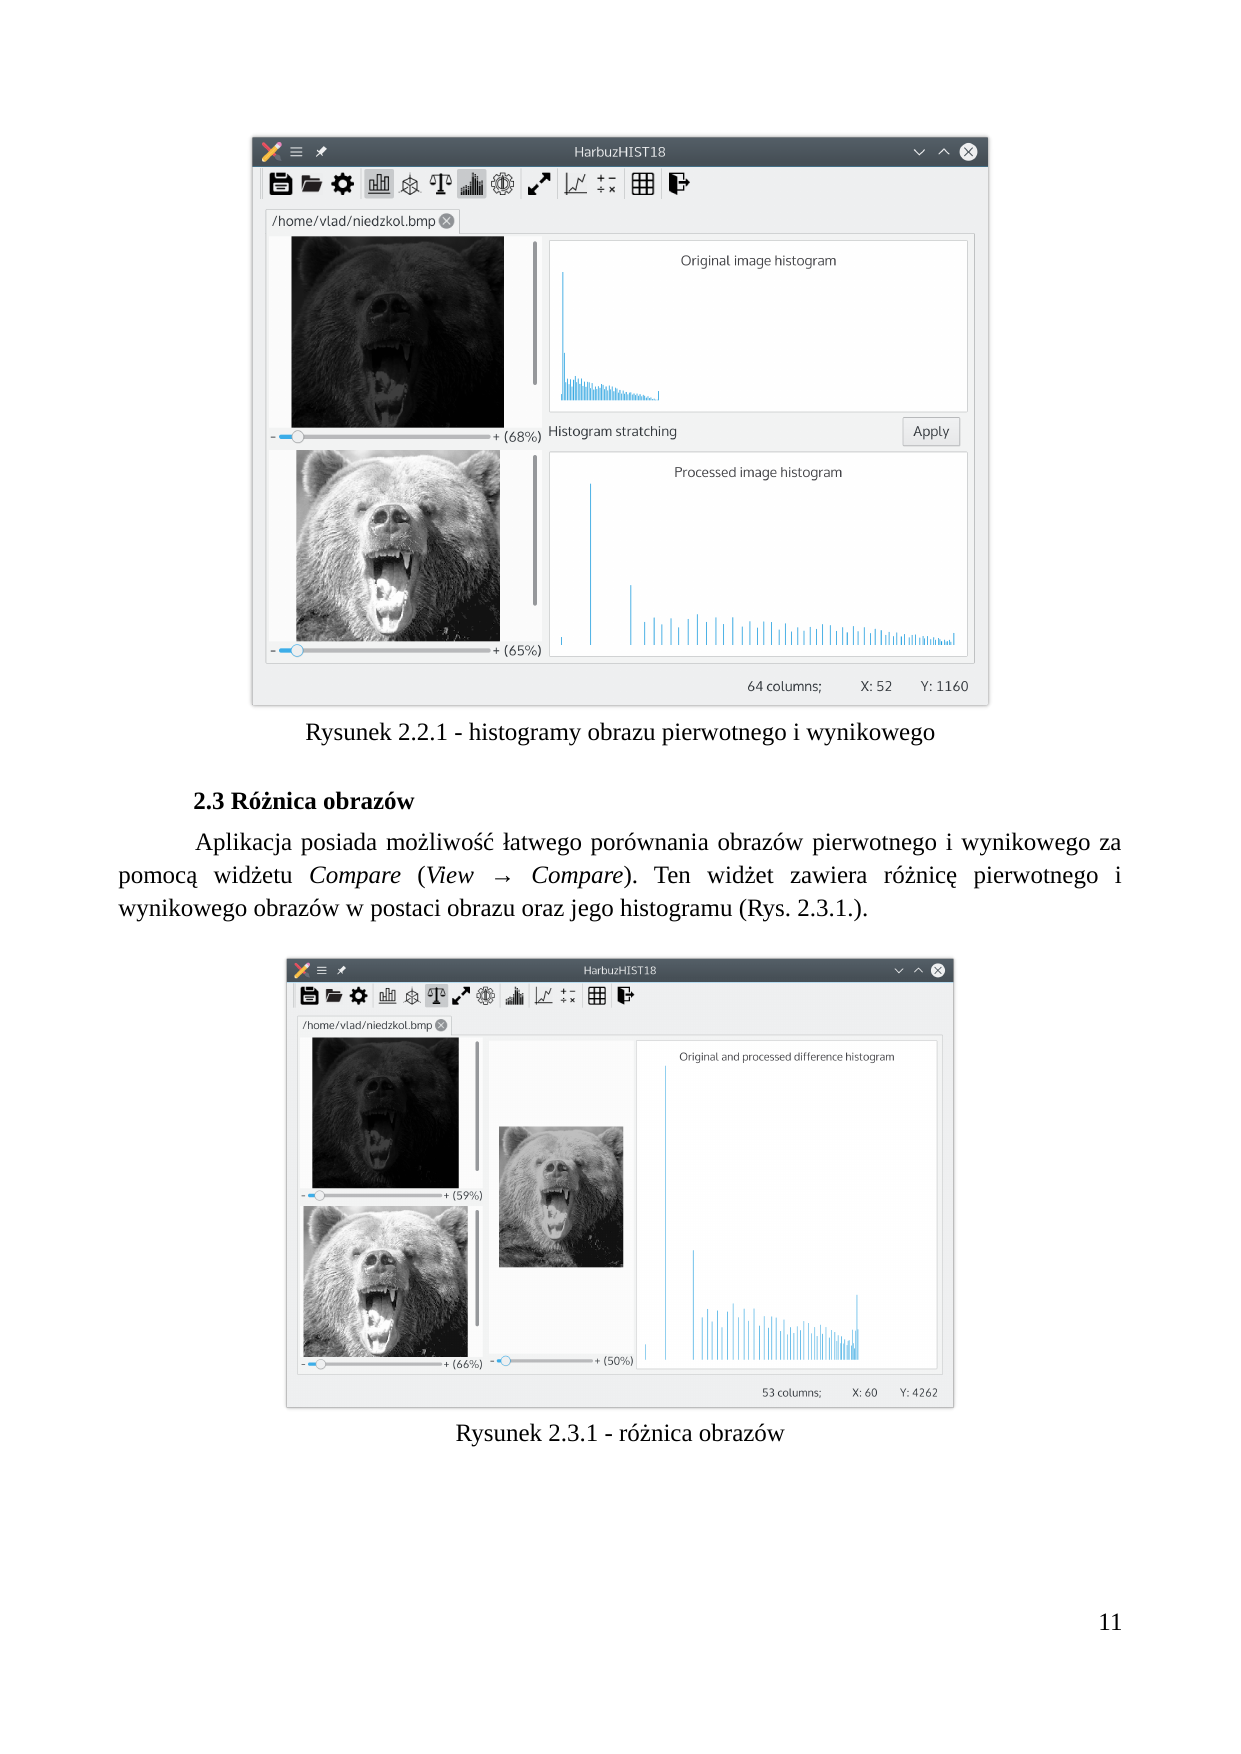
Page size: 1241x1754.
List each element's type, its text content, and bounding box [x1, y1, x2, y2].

picture [246, 130, 995, 712]
subtitle 2.3 Różnica obrazów [118, 786, 1122, 814]
text Rysunek 2.2.1 - histogramy obrazu pierwotnego i wynikowego [246, 712, 994, 746]
picture [281, 953, 959, 1413]
text Aplikacja posiada możliwość łatwego porównania obrazów pierwotnego i wynikowego za pomocą widżetu Compare (View → Compare). Ten widżet zawiera różnicę pierwotnego i wynikowego obrazów w postaci obrazu oraz jego histogramu (Rys. 2.3.1.). [118, 827, 1122, 922]
text Rysunek 2.3.1 - różnica obrazów [282, 1413, 958, 1447]
